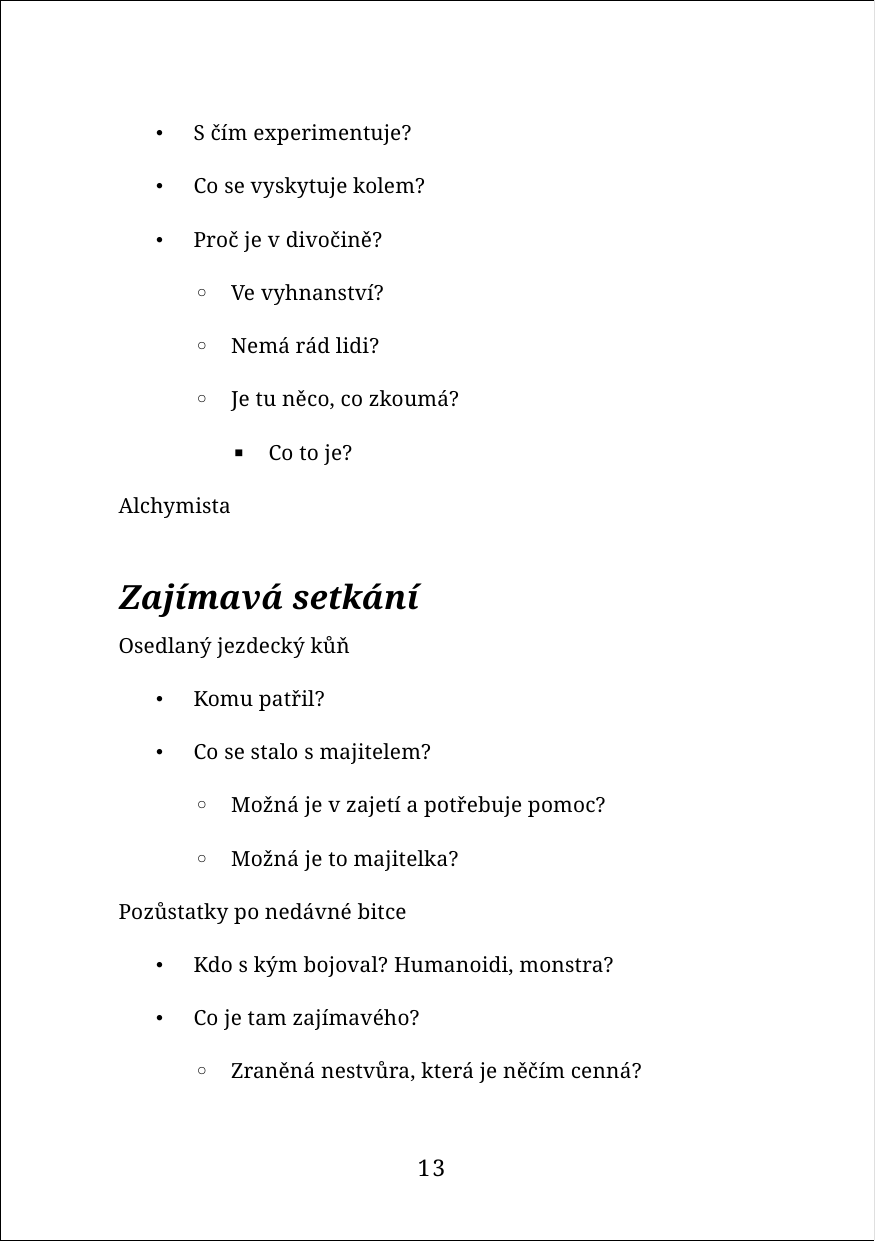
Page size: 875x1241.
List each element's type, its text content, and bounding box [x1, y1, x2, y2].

list Co to je? [231, 438, 756, 466]
text Osedlaný jezdecký kůň [118, 631, 756, 659]
list Proč je v divočině? [156, 225, 756, 253]
list Co se vyskytuje kolem? [156, 171, 756, 200]
text Pozůstatky po nedávné bitce [118, 897, 756, 925]
list Komu patřil? [156, 684, 756, 712]
list Co je tam zajímavého? [156, 1003, 756, 1032]
list Zraněná nestvůra, která je něčím cenná? [193, 1057, 756, 1085]
subtitle Zajímavá setkání [118, 574, 756, 619]
text Alchymista [118, 491, 756, 519]
list Ve vyhnanství? [193, 278, 756, 306]
list Kdo s kým bojoval? Humanoidi, monstra? [156, 950, 756, 979]
list Co se stalo s majitelem? [156, 737, 756, 766]
list S čím experimentuje? [156, 118, 756, 147]
list Možná je to majitelka? [193, 844, 756, 872]
list Možná je v zajetí a potřebuje pomoc? [193, 791, 756, 819]
list Nemá rád lidi? [193, 331, 756, 359]
list Je tu něco, co zkoumá? [193, 384, 756, 413]
